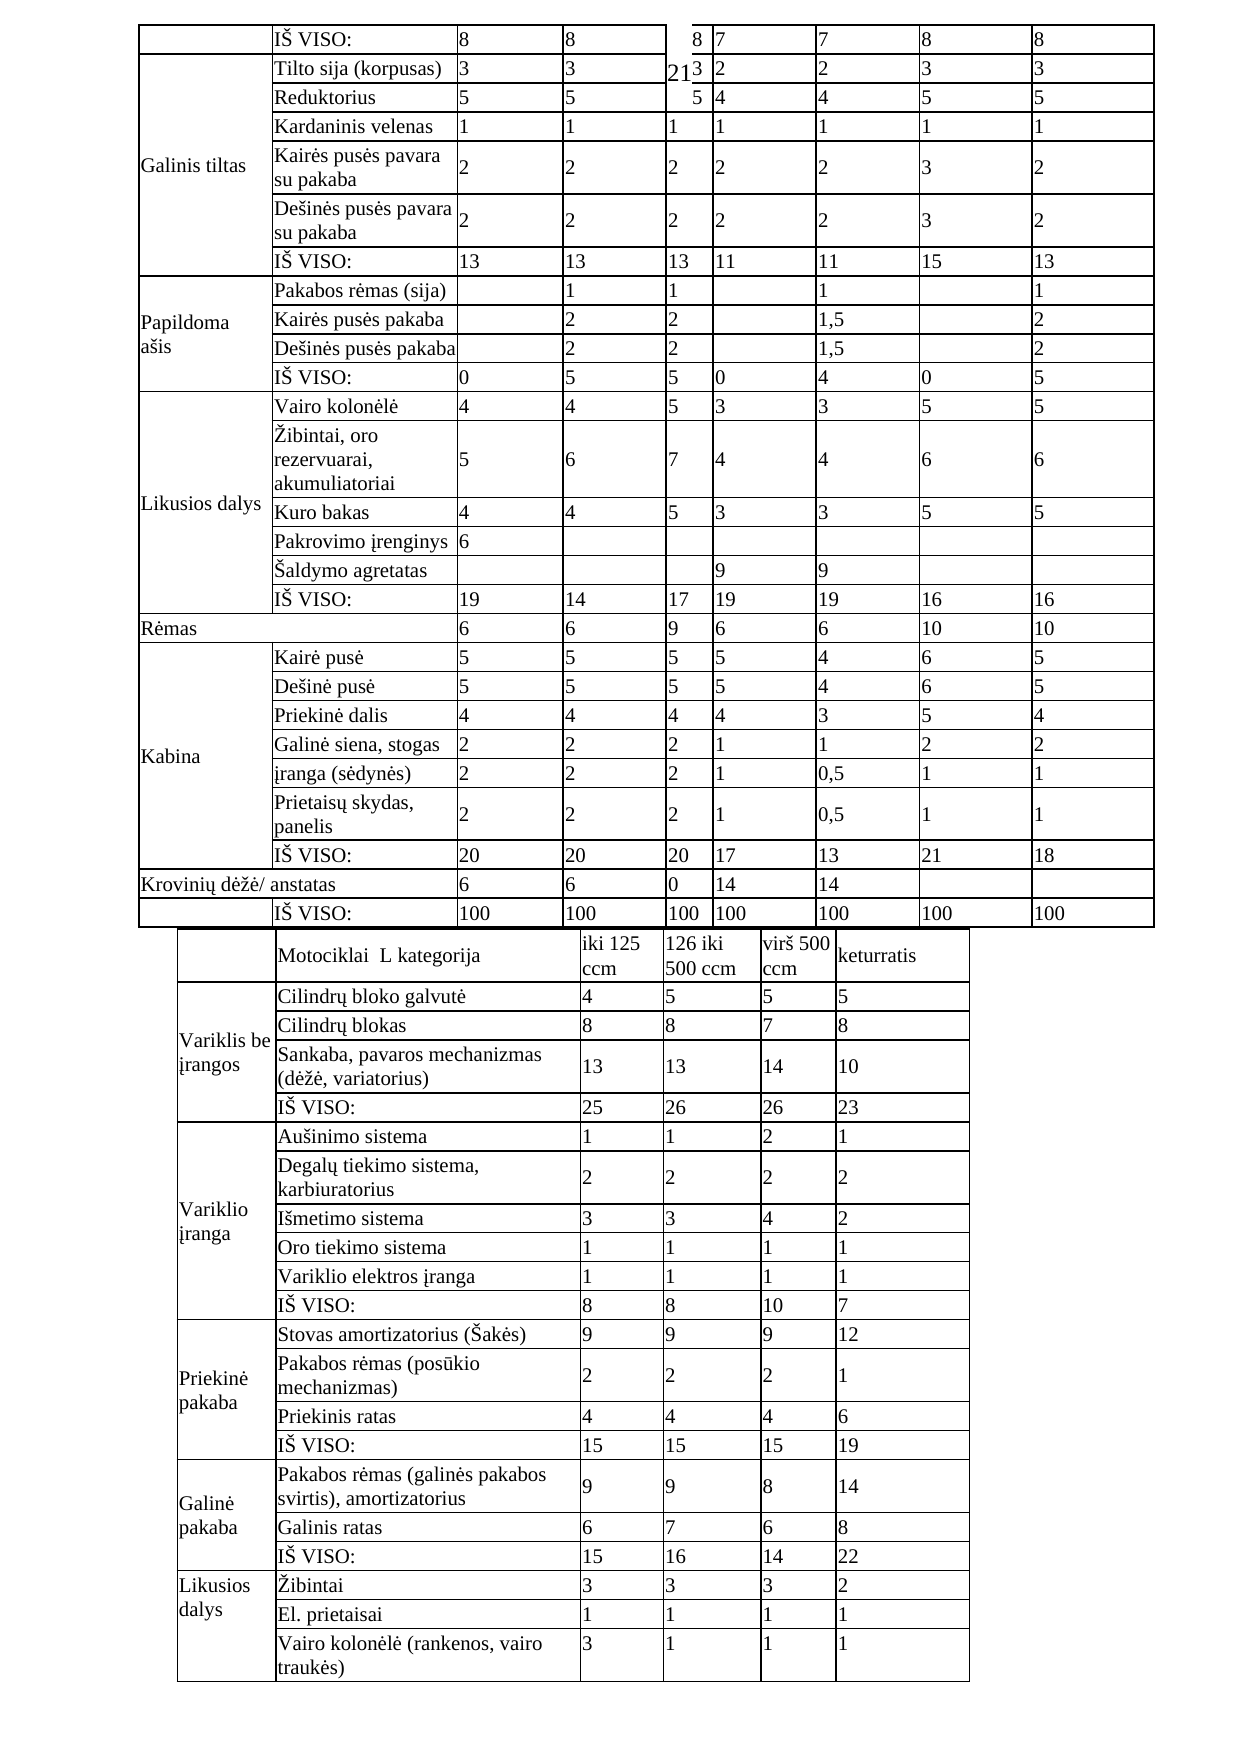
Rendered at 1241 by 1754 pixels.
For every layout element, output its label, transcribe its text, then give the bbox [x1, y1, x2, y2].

table_cell Rėmas [140, 614, 457, 642]
table_header 126 iki 500 ccm [664, 930, 760, 981]
table_cell 1 [714, 788, 815, 839]
table_cell 100 [564, 899, 665, 926]
table_cell 100 [458, 899, 562, 926]
table_cell 3 [714, 392, 815, 420]
table_cell 10 [837, 1041, 969, 1092]
table_cell 4 [458, 498, 562, 526]
table_cell 13 [564, 248, 665, 275]
table_cell 1 [667, 277, 712, 304]
table_cell 2 [667, 759, 712, 786]
table_cell 2 [564, 788, 665, 839]
table_cell Dešinės pusės pakaba [273, 335, 457, 362]
table_cell [920, 556, 1031, 584]
table_cell 14 [714, 870, 815, 897]
table_cell 1 [762, 1233, 835, 1261]
table_cell 7 [664, 1513, 760, 1541]
table_cell 9 [664, 1460, 760, 1512]
table_cell Žibintai [277, 1571, 580, 1598]
table_cell 15 [581, 1431, 663, 1459]
table_cell 2 [564, 730, 665, 757]
table_cell 15 [664, 1431, 760, 1459]
table_cell 2 [564, 335, 665, 362]
table_cell 2 [817, 55, 919, 82]
table_cell 1 [664, 1233, 760, 1261]
table_cell 6 [714, 614, 815, 642]
table_cell 14 [762, 1041, 835, 1092]
table_cell 23 [837, 1094, 969, 1121]
table_cell 4 [581, 983, 663, 1010]
table_cell 3 [714, 498, 815, 526]
table_cell 6 [458, 870, 562, 897]
table_cell 19 [817, 585, 919, 613]
table_cell 26 [664, 1094, 760, 1121]
table_cell 5 [667, 84, 712, 111]
table_cell 5 [667, 392, 712, 420]
table_cell [1033, 870, 1153, 897]
table_cell 1 [664, 1600, 760, 1627]
table_cell 12 [837, 1320, 969, 1348]
table_cell 8 [837, 1513, 969, 1541]
table_cell 6 [581, 1513, 663, 1541]
table_cell 7 [837, 1291, 969, 1319]
table_cell 4 [714, 421, 815, 497]
table_cell 2 [667, 730, 712, 757]
table_cell 20 [458, 841, 562, 868]
table_cell 1 [920, 759, 1031, 786]
table_cell 4 [762, 1205, 835, 1232]
table_cell 5 [714, 643, 815, 671]
table_cell 26 [762, 1094, 835, 1121]
table_cell 100 [667, 899, 712, 926]
table_cell 3 [817, 392, 919, 420]
table_cell IŠ VISO: [273, 363, 457, 391]
table_cell 6 [1033, 421, 1153, 497]
table_cell 6 [920, 643, 1031, 671]
table_cell 5 [564, 84, 665, 111]
table_cell El. prietaisai [277, 1600, 580, 1627]
table_cell 4 [458, 701, 562, 728]
table_cell 1 [664, 1629, 760, 1681]
table_cell [920, 527, 1031, 555]
table_cell 1 [564, 113, 665, 140]
table_cell 1,5 [817, 335, 919, 362]
table_cell 0 [667, 870, 712, 897]
table_cell IŠ VISO: [277, 1542, 580, 1569]
table_cell 16 [1033, 585, 1153, 613]
table_cell 5 [667, 498, 712, 526]
table_cell 5 [667, 672, 712, 699]
table_cell Vairo kolonėlė (rankenos, vairo traukės) [277, 1629, 580, 1681]
table_cell Šaldymo agretatas [273, 556, 457, 584]
table_cell 1 [714, 113, 815, 140]
table_cell 2 [1033, 142, 1153, 193]
table_cell 1 [1033, 277, 1153, 304]
table_cell 1 [837, 1262, 969, 1290]
table_cell 9 [762, 1320, 835, 1348]
table_cell 8 [581, 1291, 663, 1319]
table_cell [714, 335, 815, 362]
table_cell 8 [564, 26, 665, 53]
table_cell Likusios dalys [178, 1571, 275, 1681]
table_cell Pakabos rėmas (galinės pakabos svirtis), amortizatorius [277, 1460, 580, 1512]
table_cell 15 [581, 1542, 663, 1569]
table_cell 9 [667, 614, 712, 642]
table_cell IŠ VISO: [277, 1291, 580, 1319]
table_cell 13 [817, 841, 919, 868]
table_cell 2 [837, 1205, 969, 1232]
table_cell 2 [762, 1152, 835, 1203]
table_cell 5 [920, 701, 1031, 728]
table_cell 1 [920, 788, 1031, 839]
table_cell 2 [667, 306, 712, 333]
table_cell 2 [762, 1349, 835, 1401]
table_cell 5 [920, 392, 1031, 420]
table_cell Galinė siena, stogas [273, 730, 457, 757]
table_cell 2 [762, 1123, 835, 1150]
table_cell 1 [837, 1600, 969, 1627]
table_cell 4 [817, 672, 919, 699]
table_cell Variklio elektros įranga [277, 1262, 580, 1290]
table_cell 2 [664, 1349, 760, 1401]
table_cell 6 [837, 1402, 969, 1430]
table_cell 2 [837, 1152, 969, 1203]
table_cell 20 [564, 841, 665, 868]
table_cell 1 [581, 1123, 663, 1150]
table_cell Vairo kolonėlė [273, 392, 457, 420]
table_cell 13 [667, 248, 712, 275]
table_cell 2 [714, 195, 815, 246]
table_cell 13 [581, 1041, 663, 1092]
table_cell 4 [1033, 701, 1153, 728]
table_cell 2 [458, 788, 562, 839]
table_cell 17 [667, 585, 712, 613]
table_cell 2 [664, 1152, 760, 1203]
table_cell [458, 306, 562, 333]
table_cell 2 [714, 142, 815, 193]
table_cell 5 [664, 983, 760, 1010]
table_cell 5 [1033, 363, 1153, 391]
table_cell [458, 556, 562, 584]
table_cell Galinis tiltas [140, 55, 272, 275]
table_cell Kairės pusės pavara su pakaba [273, 142, 457, 193]
table_cell 2 [1033, 195, 1153, 246]
table_cell Cilindrų bloko galvutė [277, 983, 580, 1010]
table_cell 0 [458, 363, 562, 391]
table_cell 6 [762, 1513, 835, 1541]
table_cell Pakrovimo įrenginys [273, 527, 457, 555]
table_cell 3 [458, 55, 562, 82]
table_cell 3 [817, 498, 919, 526]
table_cell 1 [667, 113, 712, 140]
table_cell 14 [762, 1542, 835, 1569]
table_cell 2 [458, 142, 562, 193]
table_cell 2 [714, 55, 815, 82]
table_cell 7 [762, 1012, 835, 1039]
table_cell 3 [581, 1629, 663, 1681]
table_cell 6 [458, 527, 562, 555]
table_cell 5 [667, 643, 712, 671]
table_cell 14 [837, 1460, 969, 1512]
table_cell 5 [667, 363, 712, 391]
table_cell Išmetimo sistema [277, 1205, 580, 1232]
table_cell 0 [920, 363, 1031, 391]
table_cell Dešinės pusės pavara su pakaba [273, 195, 457, 246]
table_cell 5 [762, 983, 835, 1010]
table_cell 3 [692, 55, 712, 82]
table_cell Priekinis ratas [277, 1402, 580, 1430]
table_cell 3 [920, 195, 1031, 246]
table_header virš 500 ccm [762, 930, 835, 981]
table_cell 5 [837, 983, 969, 1010]
table_cell 8 [458, 26, 562, 53]
table_cell 19 [458, 585, 562, 613]
table_cell Oro tiekimo sistema [277, 1233, 580, 1261]
table_cell Variklis be įrangos [178, 983, 275, 1121]
table_cell 5 [920, 84, 1031, 111]
table_cell 22 [837, 1542, 969, 1569]
table_cell 4 [762, 1402, 835, 1430]
table_cell 2 [667, 335, 712, 362]
table_cell 10 [762, 1291, 835, 1319]
table_cell 5 [458, 84, 562, 111]
table_cell 8 [664, 1012, 760, 1039]
table_cell 1 [817, 730, 919, 757]
table_cell 8 [837, 1012, 969, 1039]
table_cell [140, 26, 272, 53]
table_cell IŠ VISO: [273, 585, 457, 613]
table_cell [1033, 527, 1153, 555]
table_cell 6 [458, 614, 562, 642]
table_cell 3 [817, 701, 919, 728]
table_cell 15 [920, 248, 1031, 275]
table_cell [667, 556, 712, 584]
table_cell Krovinių dėžė/ anstatas [140, 870, 457, 897]
table_cell 4 [664, 1402, 760, 1430]
table_cell 0 [714, 363, 815, 391]
table_cell Dešinė pusė [273, 672, 457, 699]
table_cell 1 [762, 1600, 835, 1627]
table_cell 1 [1033, 759, 1153, 786]
table_cell 2 [1033, 335, 1153, 362]
table_header Motociklai L kategorija [277, 930, 580, 981]
table_cell [564, 527, 665, 555]
table_cell Galinis ratas [277, 1513, 580, 1541]
table_cell 6 [564, 614, 665, 642]
table_cell 9 [714, 556, 815, 584]
table_cell [714, 306, 815, 333]
table_cell Prietaisų skydas, panelis [273, 788, 457, 839]
table_cell 4 [564, 498, 665, 526]
table_cell Kabina [140, 643, 272, 868]
table_cell 18 [1033, 841, 1153, 868]
table_cell 13 [458, 248, 562, 275]
table_cell 20 [667, 841, 712, 868]
table_cell 3 [581, 1571, 663, 1598]
table_cell 16 [664, 1542, 760, 1569]
table_cell IŠ VISO: [277, 1094, 580, 1121]
table_cell 3 [664, 1571, 760, 1598]
table_cell IŠ VISO: [273, 899, 457, 926]
table_cell 14 [817, 870, 919, 897]
table_cell 5 [458, 421, 562, 497]
table_cell 25 [581, 1094, 663, 1121]
table_cell Kardaninis velenas [273, 113, 457, 140]
table_cell 8 [1033, 26, 1153, 53]
table_cell įranga (sėdynės) [273, 759, 457, 786]
table_cell 1 [581, 1233, 663, 1261]
table_cell 5 [1033, 672, 1153, 699]
table_header keturratis [837, 930, 969, 981]
table_cell 2 [581, 1349, 663, 1401]
table_cell 1 [714, 730, 815, 757]
table_cell IŠ VISO: [273, 26, 457, 53]
table_cell 1 [564, 277, 665, 304]
table_cell 2 [564, 195, 665, 246]
table_cell 1 [762, 1262, 835, 1290]
table_cell 100 [714, 899, 815, 926]
table_cell Kairė pusė [273, 643, 457, 671]
table_cell 1 [581, 1262, 663, 1290]
table_cell 10 [1033, 614, 1153, 642]
table_cell 2 [1033, 730, 1153, 757]
table_cell 9 [664, 1320, 760, 1348]
table_cell Reduktorius [273, 84, 457, 111]
table_cell 6 [564, 870, 665, 897]
table_cell 6 [920, 672, 1031, 699]
table_cell Aušinimo sistema [277, 1123, 580, 1150]
table_cell 3 [762, 1571, 835, 1598]
table_cell Variklio įranga [178, 1123, 275, 1319]
table_cell 2 [564, 759, 665, 786]
table_cell 4 [458, 392, 562, 420]
table_cell 100 [817, 899, 919, 926]
table_cell 8 [581, 1012, 663, 1039]
table_cell 2 [564, 306, 665, 333]
table_cell 8 [920, 26, 1031, 53]
table_cell 9 [817, 556, 919, 584]
table_cell 2 [667, 195, 712, 246]
table_cell 17 [714, 841, 815, 868]
table_cell 2 [458, 730, 562, 757]
table_cell 2 [458, 195, 562, 246]
table_cell 1 [714, 759, 815, 786]
table_cell 9 [581, 1320, 663, 1348]
table_cell [564, 556, 665, 584]
table_cell 8 [692, 26, 712, 53]
table_cell IŠ VISO: [273, 248, 457, 275]
table_header iki 125 ccm [581, 930, 663, 981]
table_cell 2 [920, 730, 1031, 757]
table_cell 3 [1033, 55, 1153, 82]
table_cell 5 [458, 643, 562, 671]
table_cell Kuro bakas [273, 498, 457, 526]
table_cell 5 [1033, 498, 1153, 526]
table_cell 10 [920, 614, 1031, 642]
table_cell [920, 870, 1031, 897]
table_cell 1 [664, 1262, 760, 1290]
table_cell 100 [1033, 899, 1153, 926]
table_cell 4 [581, 1402, 663, 1430]
table_cell 14 [564, 585, 665, 613]
table_cell [714, 277, 815, 304]
table_cell 4 [817, 84, 919, 111]
table_cell Likusios dalys [140, 392, 272, 613]
table_cell 4 [564, 701, 665, 728]
table_cell 5 [714, 672, 815, 699]
table_cell 5 [920, 498, 1031, 526]
table_cell 1 [1033, 788, 1153, 839]
table_cell 4 [817, 643, 919, 671]
table_cell 0,5 [817, 759, 919, 786]
table_cell 5 [458, 672, 562, 699]
table_cell Priekinė dalis [273, 701, 457, 728]
table_cell IŠ VISO: [273, 841, 457, 868]
table_cell 15 [762, 1431, 835, 1459]
table_cell 21 [920, 841, 1031, 868]
table_cell 2 [817, 142, 919, 193]
table_cell 1 [762, 1629, 835, 1681]
table_cell 1 [837, 1629, 969, 1681]
table_header [178, 930, 275, 981]
table_cell 1 [817, 113, 919, 140]
table_cell 2 [1033, 306, 1153, 333]
table_cell 4 [817, 421, 919, 497]
table_cell 6 [920, 421, 1031, 497]
table_cell 2 [667, 788, 712, 839]
table_cell 19 [837, 1431, 969, 1459]
table_cell 4 [667, 701, 712, 728]
table_cell 8 [762, 1460, 835, 1512]
table_cell 7 [817, 26, 919, 53]
table_cell [1033, 556, 1153, 584]
table_cell 1 [458, 113, 562, 140]
table_cell 5 [1033, 392, 1153, 420]
table_cell 2 [458, 759, 562, 786]
table_cell Papildoma ašis [140, 277, 272, 391]
table_cell [920, 306, 1031, 333]
table_cell 7 [667, 421, 712, 497]
table_cell [817, 527, 919, 555]
table_cell Sankaba, pavaros mechanizmas (dėžė, variatorius) [277, 1041, 580, 1092]
table_cell 11 [817, 248, 919, 275]
table_cell 2 [817, 195, 919, 246]
table_cell 19 [714, 585, 815, 613]
table_cell 1 [837, 1349, 969, 1401]
table_cell 0,5 [817, 788, 919, 839]
table_cell 2 [667, 142, 712, 193]
table_cell 2 [581, 1152, 663, 1203]
table_cell 100 [920, 899, 1031, 926]
table_cell [458, 335, 562, 362]
table_cell 5 [564, 672, 665, 699]
table_cell [458, 277, 562, 304]
table_cell 3 [920, 55, 1031, 82]
table_cell 1 [920, 113, 1031, 140]
table_cell 11 [714, 248, 815, 275]
table_cell 3 [664, 1205, 760, 1232]
table_cell 3 [581, 1205, 663, 1232]
table_cell Degalų tiekimo sistema, karbiuratorius [277, 1152, 580, 1203]
table_cell 5 [564, 363, 665, 391]
table_cell 1 [1033, 113, 1153, 140]
table_cell 6 [564, 421, 665, 497]
table_cell 13 [664, 1041, 760, 1092]
table_cell Žibintai, oro rezervuarai, akumuliatoriai [273, 421, 457, 497]
table_cell Galinė pakaba [178, 1460, 275, 1569]
table_cell 1 [664, 1123, 760, 1150]
table_cell 4 [714, 84, 815, 111]
table_cell 1,5 [817, 306, 919, 333]
table_cell 1 [581, 1600, 663, 1627]
table_cell 13 [1033, 248, 1153, 275]
table_cell 1 [837, 1233, 969, 1261]
table_cell 4 [564, 392, 665, 420]
table_cell 1 [817, 277, 919, 304]
table_cell 5 [1033, 84, 1153, 111]
table_cell 8 [664, 1291, 760, 1319]
table_cell 6 [817, 614, 919, 642]
table_cell 7 [714, 26, 815, 53]
table_cell 9 [581, 1460, 663, 1512]
table_cell Priekinė pakaba [178, 1320, 275, 1459]
table_cell 1 [837, 1123, 969, 1150]
table_cell IŠ VISO: [277, 1431, 580, 1459]
table_cell [667, 527, 712, 555]
table_cell [714, 527, 815, 555]
table_cell Pakabos rėmas (sija) [273, 277, 457, 304]
table_cell 2 [564, 142, 665, 193]
table_cell 16 [920, 585, 1031, 613]
table_cell 5 [1033, 643, 1153, 671]
table_cell [920, 277, 1031, 304]
table_cell 4 [714, 701, 815, 728]
table_cell Cilindrų blokas [277, 1012, 580, 1039]
table_cell [920, 335, 1031, 362]
table_cell Kairės pusės pakaba [273, 306, 457, 333]
table_cell 3 [920, 142, 1031, 193]
table_cell Pakabos rėmas (posūkio mechanizmas) [277, 1349, 580, 1401]
table_cell Tilto sija (korpusas) [273, 55, 457, 82]
table_cell Stovas amortizatorius (Šakės) [277, 1320, 580, 1348]
table_cell 3 [564, 55, 665, 82]
table_cell 5 [564, 643, 665, 671]
table_cell 4 [817, 363, 919, 391]
table_cell [140, 899, 272, 926]
table_cell 2 [837, 1571, 969, 1598]
